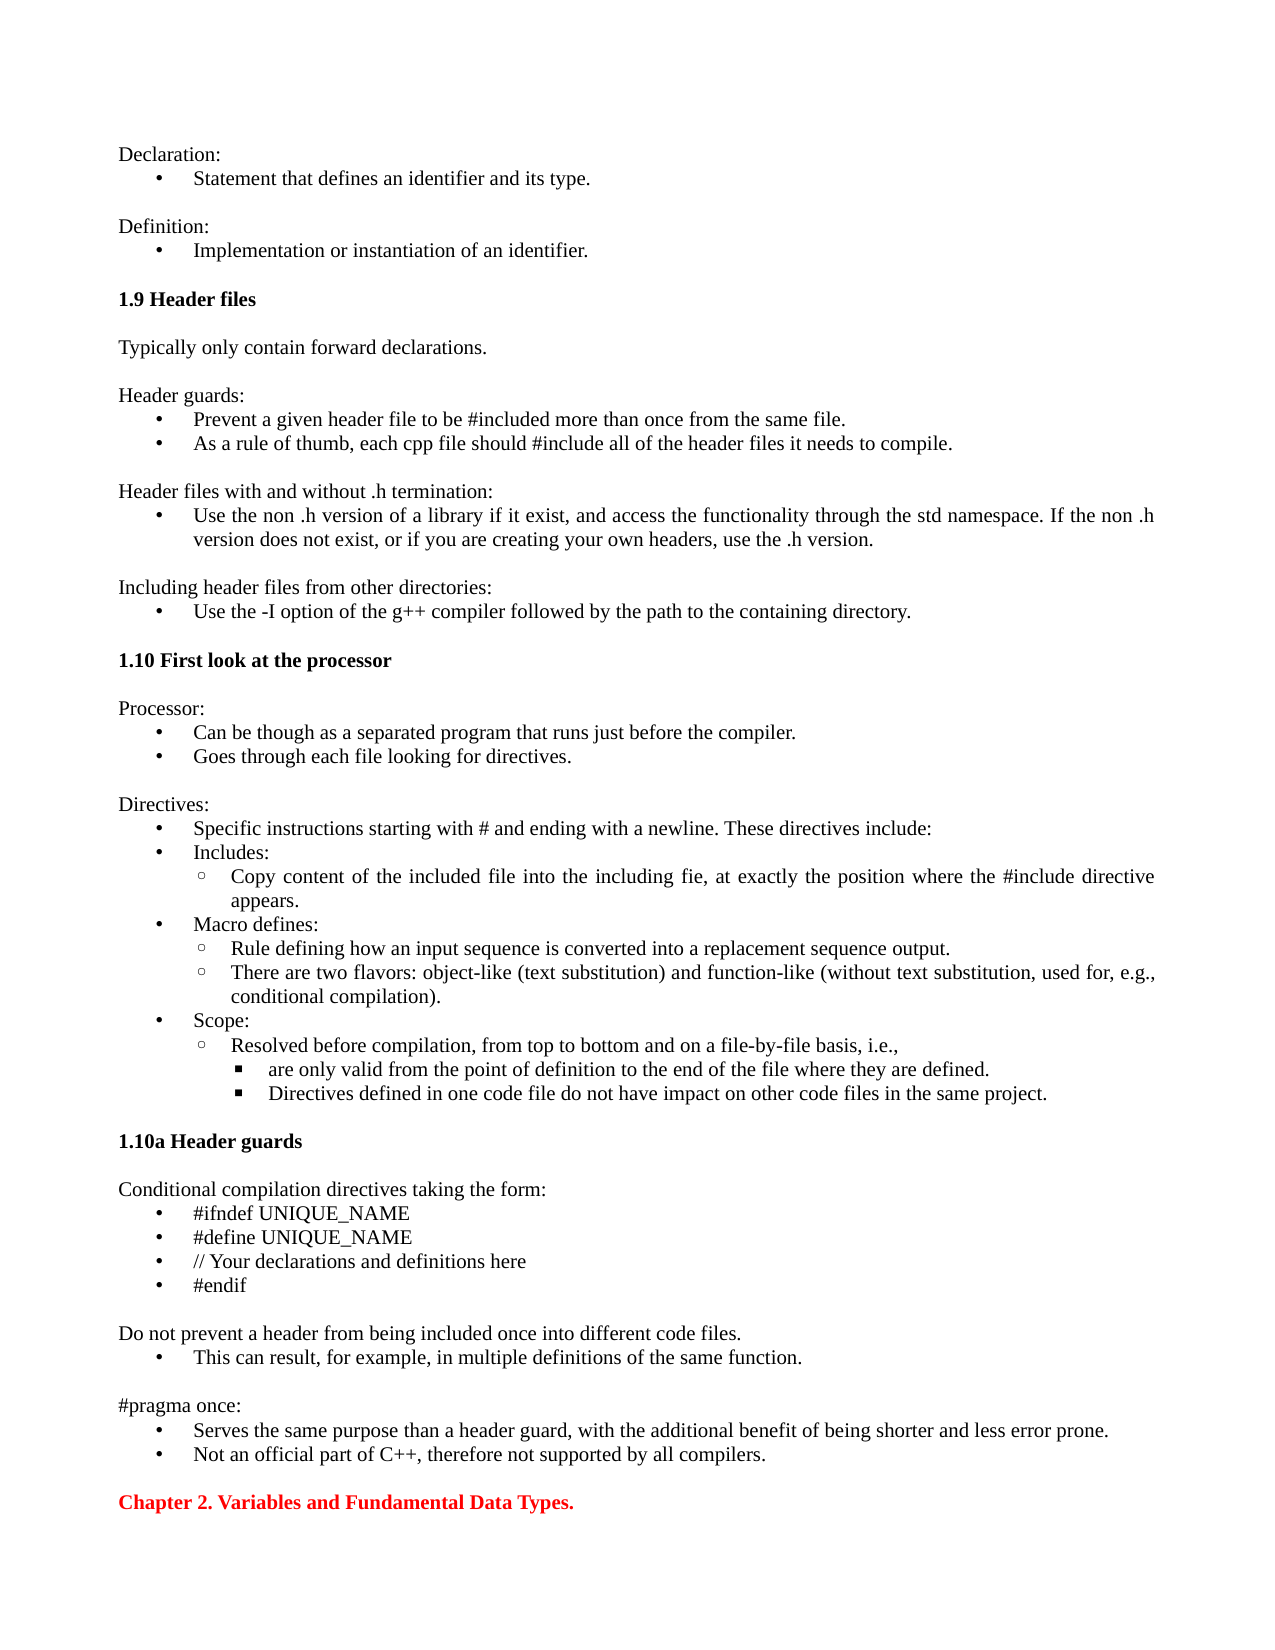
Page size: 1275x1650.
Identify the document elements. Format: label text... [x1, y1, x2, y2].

text #pragma once: [118, 1393, 1157, 1417]
list Can be though as a separated program that runs just before the compiler. [156, 720, 1157, 744]
list Specific instructions starting with # and ending with a newline. These directives include: [156, 816, 1157, 840]
text Declaration: [118, 142, 1157, 166]
text Do not prevent a header from being included once into different code files. [118, 1321, 1157, 1345]
text Typically only contain forward declarations. [118, 335, 1157, 359]
list Macro defines: [156, 912, 1157, 936]
list This can result, for example, in multiple definitions of the same function. [156, 1345, 1157, 1369]
list // Your declarations and definitions here [156, 1249, 1157, 1273]
list Rule defining how an input sequence is converted into a replacement sequence output. [193, 936, 1157, 960]
list #ifndef UNIQUE_NAME [156, 1201, 1157, 1225]
list Statement that defines an identifier and its type. [156, 166, 1157, 190]
text 1.9 Header files [118, 287, 1157, 311]
text 1.10a Header guards [118, 1129, 1157, 1153]
list Prevent a given header file to be #included more than once from the same file. [156, 407, 1157, 431]
list As a rule of thumb, each cpp file should #include all of the header files it needs to compile. [156, 431, 1157, 455]
text Processor: [118, 696, 1157, 720]
text 1.10 First look at the processor [118, 647, 1157, 672]
text Including header files from other directories: [118, 575, 1157, 599]
list #define UNIQUE_NAME [156, 1225, 1157, 1249]
list are only valid from the point of definition to the end of the file where they are defined. [231, 1057, 1157, 1081]
text Definition: [118, 214, 1157, 238]
list Not an official part of C++, therefore not supported by all compilers. [156, 1442, 1157, 1466]
list There are two flavors: object-like (text substitution) and function-like (without text substitution, used for, e.g., conditional compilation). [193, 960, 1157, 1008]
list #endif [156, 1273, 1157, 1297]
list Resolved before compilation, from top to bottom and on a file-by-file basis, i.e., [193, 1032, 1157, 1057]
text Header files with and without .h termination: [118, 479, 1157, 503]
list Includes: [156, 840, 1157, 864]
list Use the -I option of the g++ compiler followed by the path to the containing directory. [156, 599, 1157, 623]
list Copy content of the included file into the including fie, at exactly the position where the #include directive appears. [193, 864, 1157, 912]
text Chapter 2. Variables and Fundamental Data Types. [118, 1490, 1157, 1514]
list Serves the same purpose than a header guard, with the additional benefit of being shorter and less error prone. [156, 1417, 1157, 1442]
list Implementation or instantiation of an identifier. [156, 238, 1157, 262]
list Use the non .h version of a library if it exist, and access the functionality through the std namespace. If the non .h version does not exist, or if you are creating your own headers, use the .h version. [156, 503, 1157, 551]
list Directives defined in one code file do not have impact on other code files in the same project. [231, 1081, 1157, 1105]
list Goes through each file looking for directives. [156, 744, 1157, 768]
list Scope: [156, 1008, 1157, 1032]
text Header guards: [118, 383, 1157, 407]
text Directives: [118, 792, 1157, 816]
text Conditional compilation directives taking the form: [118, 1177, 1157, 1201]
